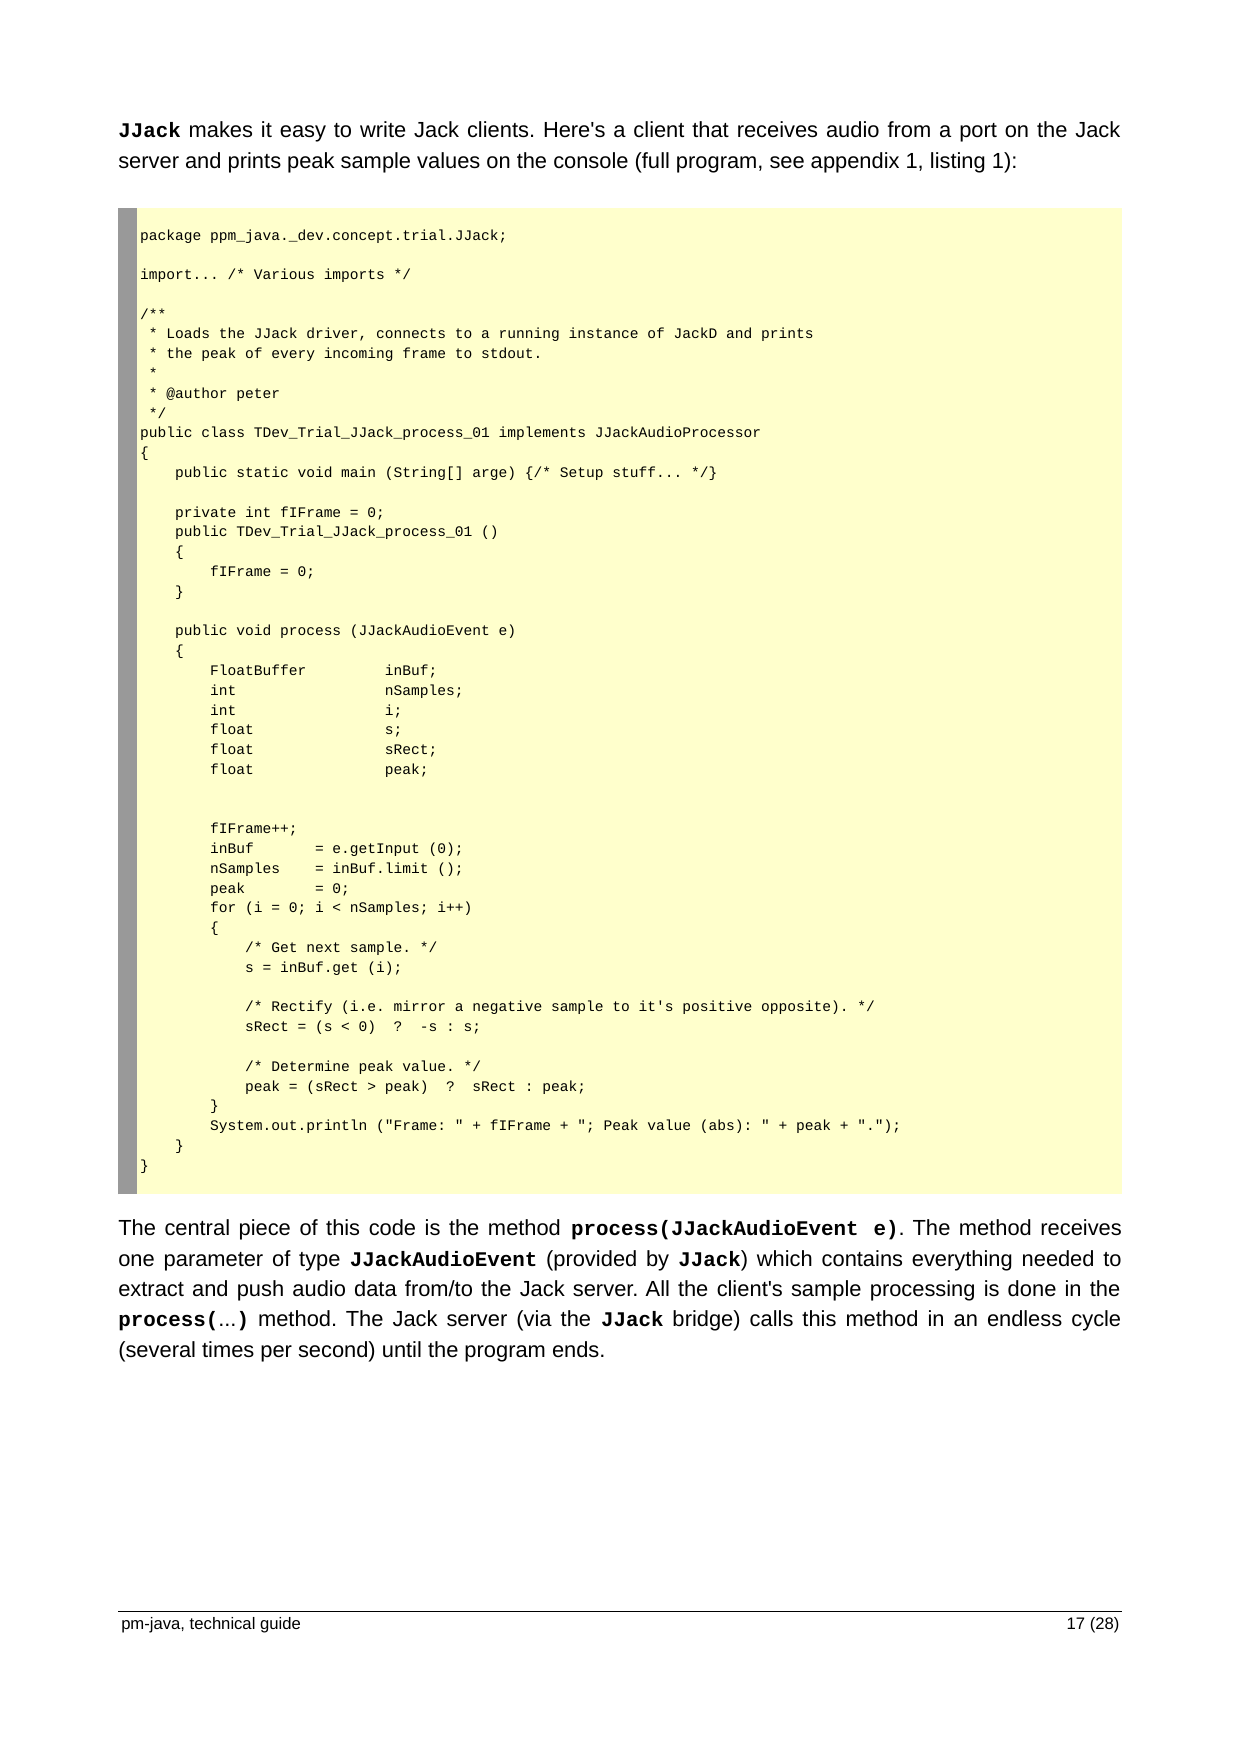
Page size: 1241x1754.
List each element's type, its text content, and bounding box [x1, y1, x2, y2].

list float peak; [137, 762, 1122, 779]
list { [137, 920, 1122, 937]
list nSamples = inBuf.limit (); [137, 861, 1122, 878]
list public class TDev_Trial_JJack_process_01 implements JJackAudioProcessor [137, 426, 1122, 442]
list public static void main (String[] arge) {/* Setup stuff... */} [137, 465, 1122, 482]
list { [137, 544, 1122, 561]
text The central piece of this code is the method process(JJackAudioEvent e). The method receives one parameter of type JJackAudioEvent (provided by JJack) which contains everything needed to extract and push audio data from/to the Jack server. All the client's sample processing is done in the process(...) method. The Jack server (via the JJack bridge) calls this method in an endless cycle (several times per second) until the program ends. [118, 1215, 1122, 1362]
list float sRect; [137, 742, 1122, 759]
list * @author peter [137, 386, 1122, 403]
list private int fIFrame = 0; [137, 505, 1122, 521]
list } [137, 1138, 1122, 1155]
list for (i = 0; i < nSamples; i++) [137, 901, 1122, 917]
list inBuf = e.getInput (0); [137, 841, 1122, 858]
list import... /* Various imports */ [137, 267, 1122, 284]
list System.out.println ("Frame: " + fIFrame + "; Peak value (abs): " + peak + "."); [137, 1118, 1122, 1135]
list int nSamples; [137, 683, 1122, 699]
list { [137, 445, 1122, 462]
list peak = (sRect > peak) ? sRect : peak; [137, 1079, 1122, 1095]
list public TDev_Trial_JJack_process_01 () [137, 524, 1122, 541]
list * the peak of every incoming frame to stdout. [137, 346, 1122, 363]
list float s; [137, 722, 1122, 739]
list fIFrame++; [137, 821, 1122, 838]
list peak = 0; [137, 881, 1122, 897]
list /* Rectify (i.e. mirror a negative sample to it's positive opposite). */ [137, 999, 1122, 1016]
list } [137, 584, 1122, 601]
list } [137, 1098, 1122, 1115]
list */ [137, 406, 1122, 422]
text JJack makes it easy to write Jack clients. Here's a client that receives audio from a port on the Jack server and prints peak sample values on the console (full program, see appendix 1, listing 1): [118, 118, 1122, 173]
list fIFrame = 0; [137, 564, 1122, 581]
list s = inBuf.get (i); [137, 960, 1122, 977]
list sRect = (s < 0) ? -s : s; [137, 1019, 1122, 1036]
list { [137, 643, 1122, 660]
list * Loads the JJack driver, connects to a running instance of JackD and prints [137, 327, 1122, 343]
list FloatBuffer inBuf; [137, 663, 1122, 680]
list /* Get next sample. */ [137, 940, 1122, 957]
list /* Determine peak value. */ [137, 1059, 1122, 1076]
list } [137, 1158, 1122, 1174]
list public void process (JJackAudioEvent e) [137, 623, 1122, 640]
list /** [137, 307, 1122, 323]
list int i; [137, 703, 1122, 719]
list package ppm_java._dev.concept.trial.JJack; [137, 228, 1122, 244]
list * [137, 366, 1122, 383]
